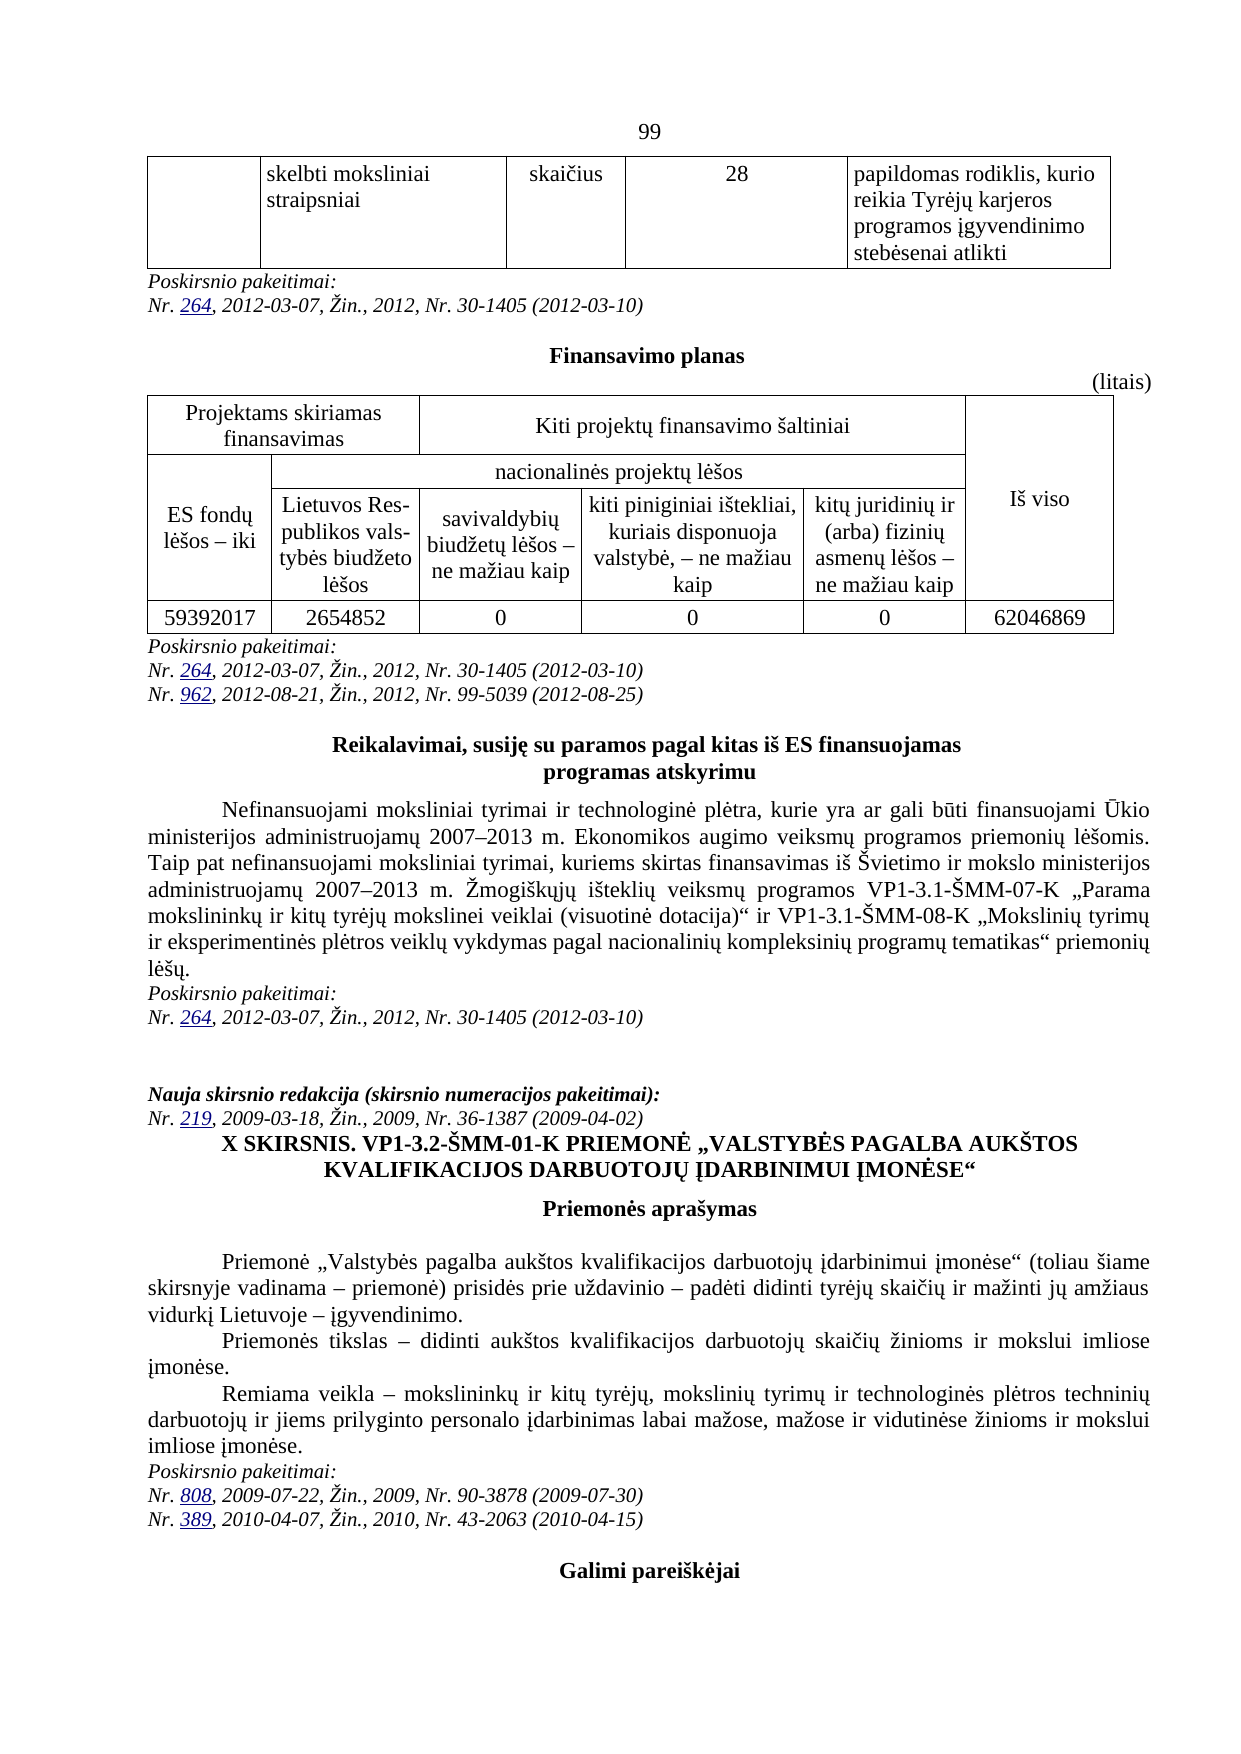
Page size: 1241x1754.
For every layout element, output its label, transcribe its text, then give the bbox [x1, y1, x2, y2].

text Poskirsnio pakeitimai: [148, 981, 1152, 1005]
text Nr. 264, 2012-03-07, Žin., 2012, Nr. 30-1405 (2012-03-10) [148, 1005, 1152, 1029]
table_header Projektams skiriamas finansavimas [148, 396, 419, 454]
text Priemonės aprašymas [148, 1195, 1152, 1222]
text Poskirsnio pakeitimai: [148, 634, 1152, 658]
table_header Kiti projektų finansavimo šaltiniai [420, 396, 965, 454]
text Remiama veikla – mokslininkų ir kitų tyrėjų, mokslinių tyrimų ir technologinės plėtros techninių darbuotojų ir jiems prilyginto personalo įdarbinimas labai mažose, mažose ir vidutinėse žinioms ir mokslui imliose įmonėse. [148, 1380, 1152, 1459]
text Nr. 264, 2012-03-07, Žin., 2012, Nr. 30-1405 (2012-03-10) [148, 658, 1152, 682]
table_cell 0 [582, 601, 803, 633]
table_cell savivaldybių biudžetų lėšos – ne mažiau kaip [420, 489, 581, 600]
table_cell 2654852 [272, 601, 419, 633]
text Nauja skirsnio redakcija (skirsnio numeracijos pakeitimai): [148, 1082, 1152, 1106]
text Nr. 962, 2012-08-21, Žin., 2012, Nr. 99-5039 (2012-08-25) [148, 682, 1152, 706]
text Galimi pareiškėjai [148, 1557, 1152, 1584]
text Poskirsnio pakeitimai: [148, 269, 1152, 293]
table_cell 59392017 [148, 601, 271, 633]
text Poskirsnio pakeitimai: [148, 1459, 1152, 1483]
text Priemonė „Valstybės pagalba aukštos kvalifikacijos darbuotojų įdarbinimui įmonėse“ (toliau šiame skirsnyje vadinama – priemonė) prisidės prie uždavinio – padėti didinti tyrėjų skaičių ir mažinti jų amžiaus vidurkį Lietuvoje – įgyvendinimo. [148, 1248, 1152, 1327]
text X SKIRSNIS. VP1-3.2-ŠMM-01-K priemonė „Valstybės pagalba AUKŠTOS KVALIFIKACIJOS DARBUOTOJŲ įdarbinimui įmonėse“ [148, 1130, 1152, 1183]
table_header Iš viso [966, 396, 1113, 600]
text Finansavimo planas [148, 342, 1152, 368]
table_cell kitų juridinių ir (arba) fizinių asmenų lėšos – ne mažiau kaip [804, 489, 965, 600]
text (litais) [148, 368, 1152, 395]
table_cell 28 [626, 157, 847, 268]
table_cell nacionalinės projektų lėšos [272, 455, 965, 488]
table_cell [148, 157, 260, 268]
text Nr. 219, 2009-03-18, Žin., 2009, Nr. 36-1387 (2009-04-02) [148, 1106, 1152, 1130]
text Nr. 389, 2010-04-07, Žin., 2010, Nr. 43-2063 (2010-04-15) [148, 1507, 1152, 1531]
text Priemonės tikslas – didinti aukštos kvalifikacijos darbuotojų skaičių žinioms ir mokslui imliose įmonėse. [148, 1327, 1152, 1380]
text Nr. 264, 2012-03-07, Žin., 2012, Nr. 30-1405 (2012-03-10) [148, 293, 1152, 317]
text Nr. 808, 2009-07-22, Žin., 2009, Nr. 90-3878 (2009-07-30) [148, 1483, 1152, 1507]
table_cell papildomas rodiklis, kurio reikia Tyrėjų karjeros programos įgyvendinimo stebėsenai atlikti [848, 157, 1110, 268]
text Nefinansuojami moksliniai tyrimai ir technologinė plėtra, kurie yra ar gali būti finansuojami Ūkio ministerijos administruojamų 2007–2013 m. Ekonomikos augimo veiksmų programos priemonių lėšomis. Taip pat nefinansuojami moksliniai tyrimai, kuriems skirtas finansavimas iš Švietimo ir mokslo ministerijos administruojamų 2007–2013 m. Žmogiškųjų išteklių veiksmų programos VP1-3.1-ŠMM-07-K „Parama mokslininkų ir kitų tyrėjų mokslinei veiklai (visuotinė dotacija)“ ir VP1-3.1-ŠMM-08-K „Mokslinių tyrimų ir eksperimentinės plėtros veiklų vykdymas pagal nacionalinių kompleksinių programų tematikas“ priemonių lėšų. [148, 797, 1152, 981]
text Reikalavimai, susiję su paramos pagal kitas iš ES finansuojamas programas atskyrimu [148, 731, 1152, 784]
table_cell skaičius [507, 157, 625, 268]
table_cell kiti piniginiai ištekliai, kuriais disponuoja valstybė, – ne mažiau kaip [582, 489, 803, 600]
table_cell Lietuvos Res­publikos vals­tybės biudžeto lėšos [272, 489, 419, 600]
table_cell 0 [420, 601, 581, 633]
table_cell 0 [804, 601, 965, 633]
table_cell skelbti moksliniai straipsniai [261, 157, 506, 268]
table_cell ES fondų lėšos – iki [148, 455, 271, 600]
table_cell 62046869 [966, 601, 1113, 633]
